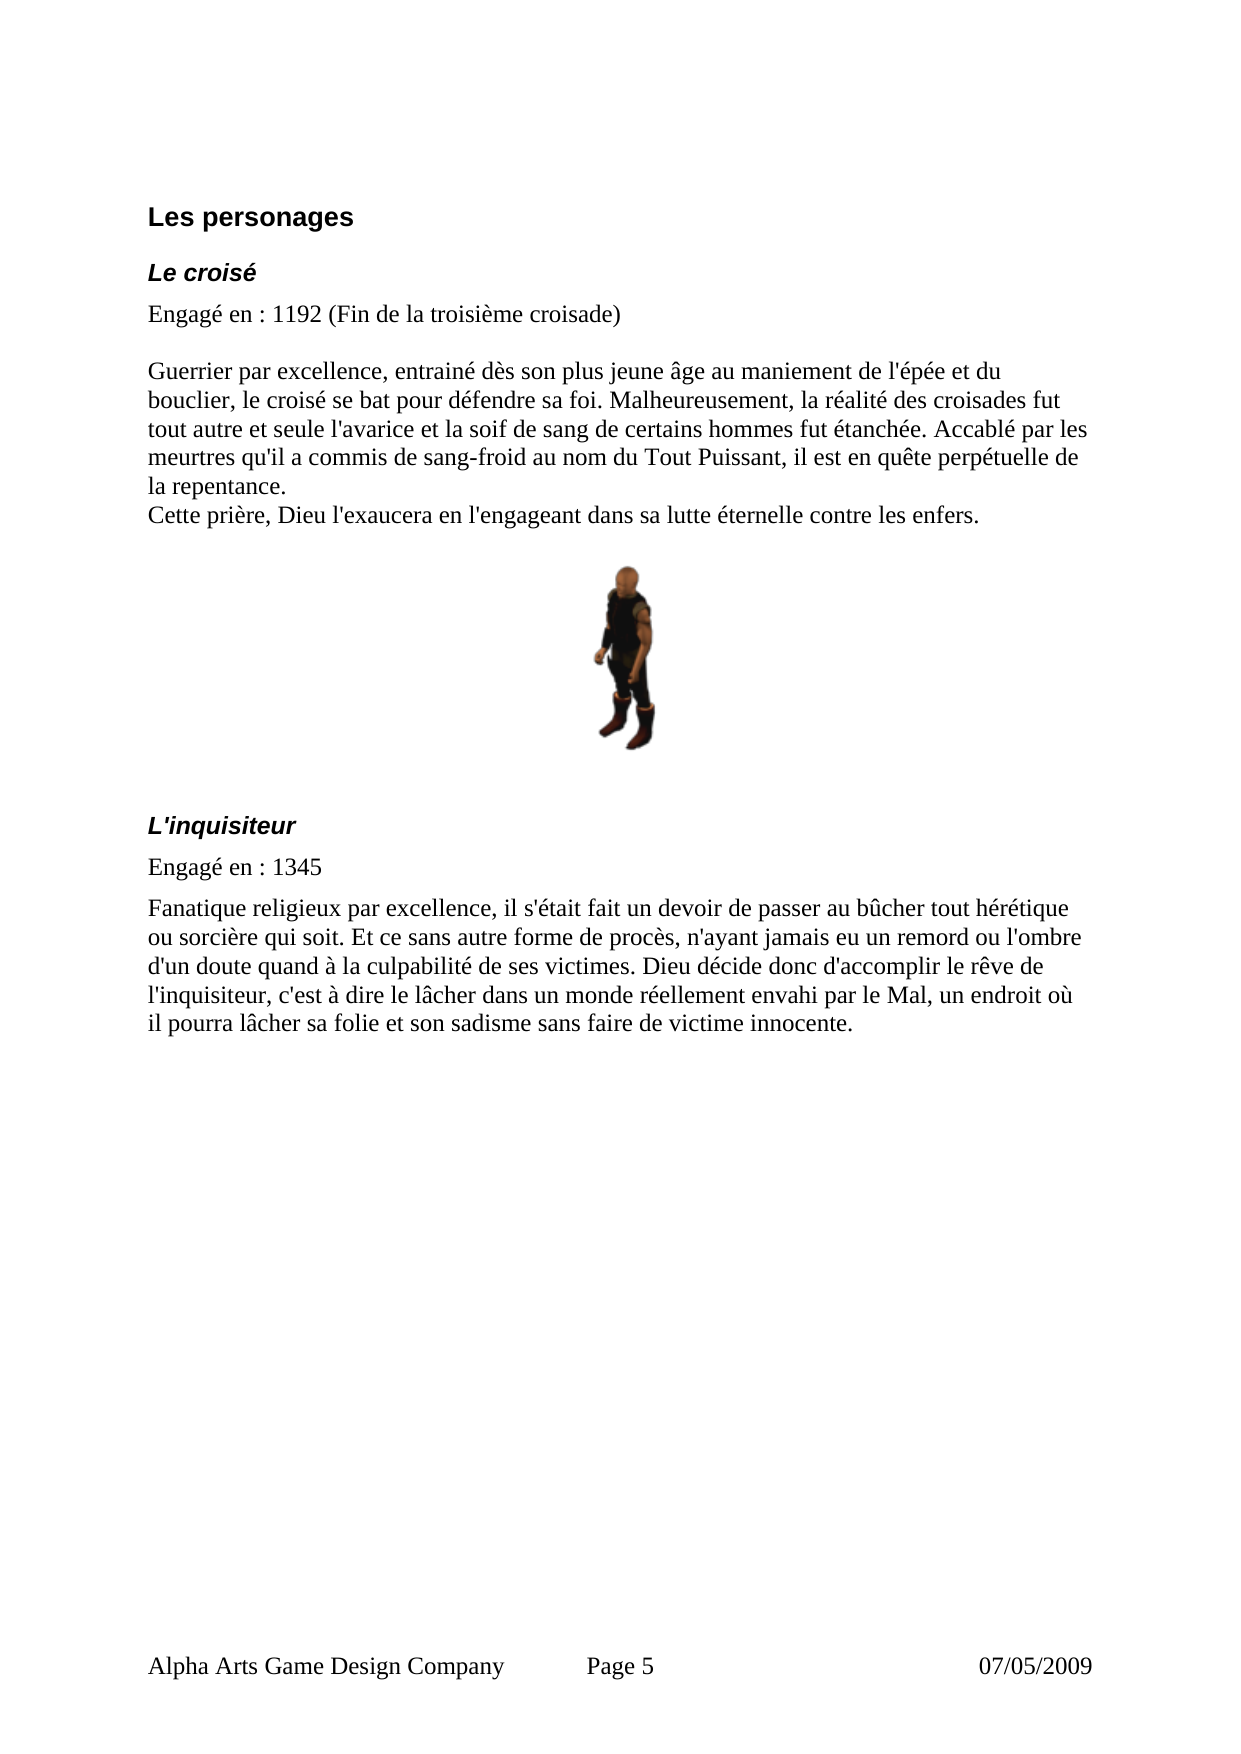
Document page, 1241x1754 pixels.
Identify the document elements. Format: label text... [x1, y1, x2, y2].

text Engagé en : 1192 (Fin de la troisième croisade) Guerrier par excellence, entrainé dès son plus jeune âge au maniement de l'épée et du bouclier, le croisé se bat pour défendre sa foi. Malheureusement, la réalité des croisades fut tout autre et seule l'avarice et la soif de sang de certains hommes fut étanchée. Accablé par les meurtres qu'il a commis de sang-froid au nom du Tout Puissant, il est en quête perpétuelle de la repentance. Cette prière, Dieu l'exaucera en l'engageant dans sa lutte éternelle contre les enfers. [148, 299, 1092, 557]
subtitle L'inquisiteur [148, 811, 1092, 840]
subtitle Le croisé [148, 258, 1092, 286]
text Engagé en : 1345 [148, 852, 1092, 881]
subtitle Les personages [148, 201, 1092, 233]
text Fanatique religieux par excellence, il s'était fait un devoir de passer au bûcher tout hérétique ou sorcière qui soit. Et ce sans autre forme de procès, n'ayant jamais eu un remord ou l'ombre d'un doute quand à la culpabilité de ses victimes. Dieu décide donc d'accomplir le rêve de l'inquisiteur, c'est à dire le lâcher dans un monde réellement envahi par le Mal, un endroit où il pourra lâcher sa folie et son sadisme sans faire de victime innocente. [148, 893, 1092, 1037]
picture [520, 557, 720, 758]
